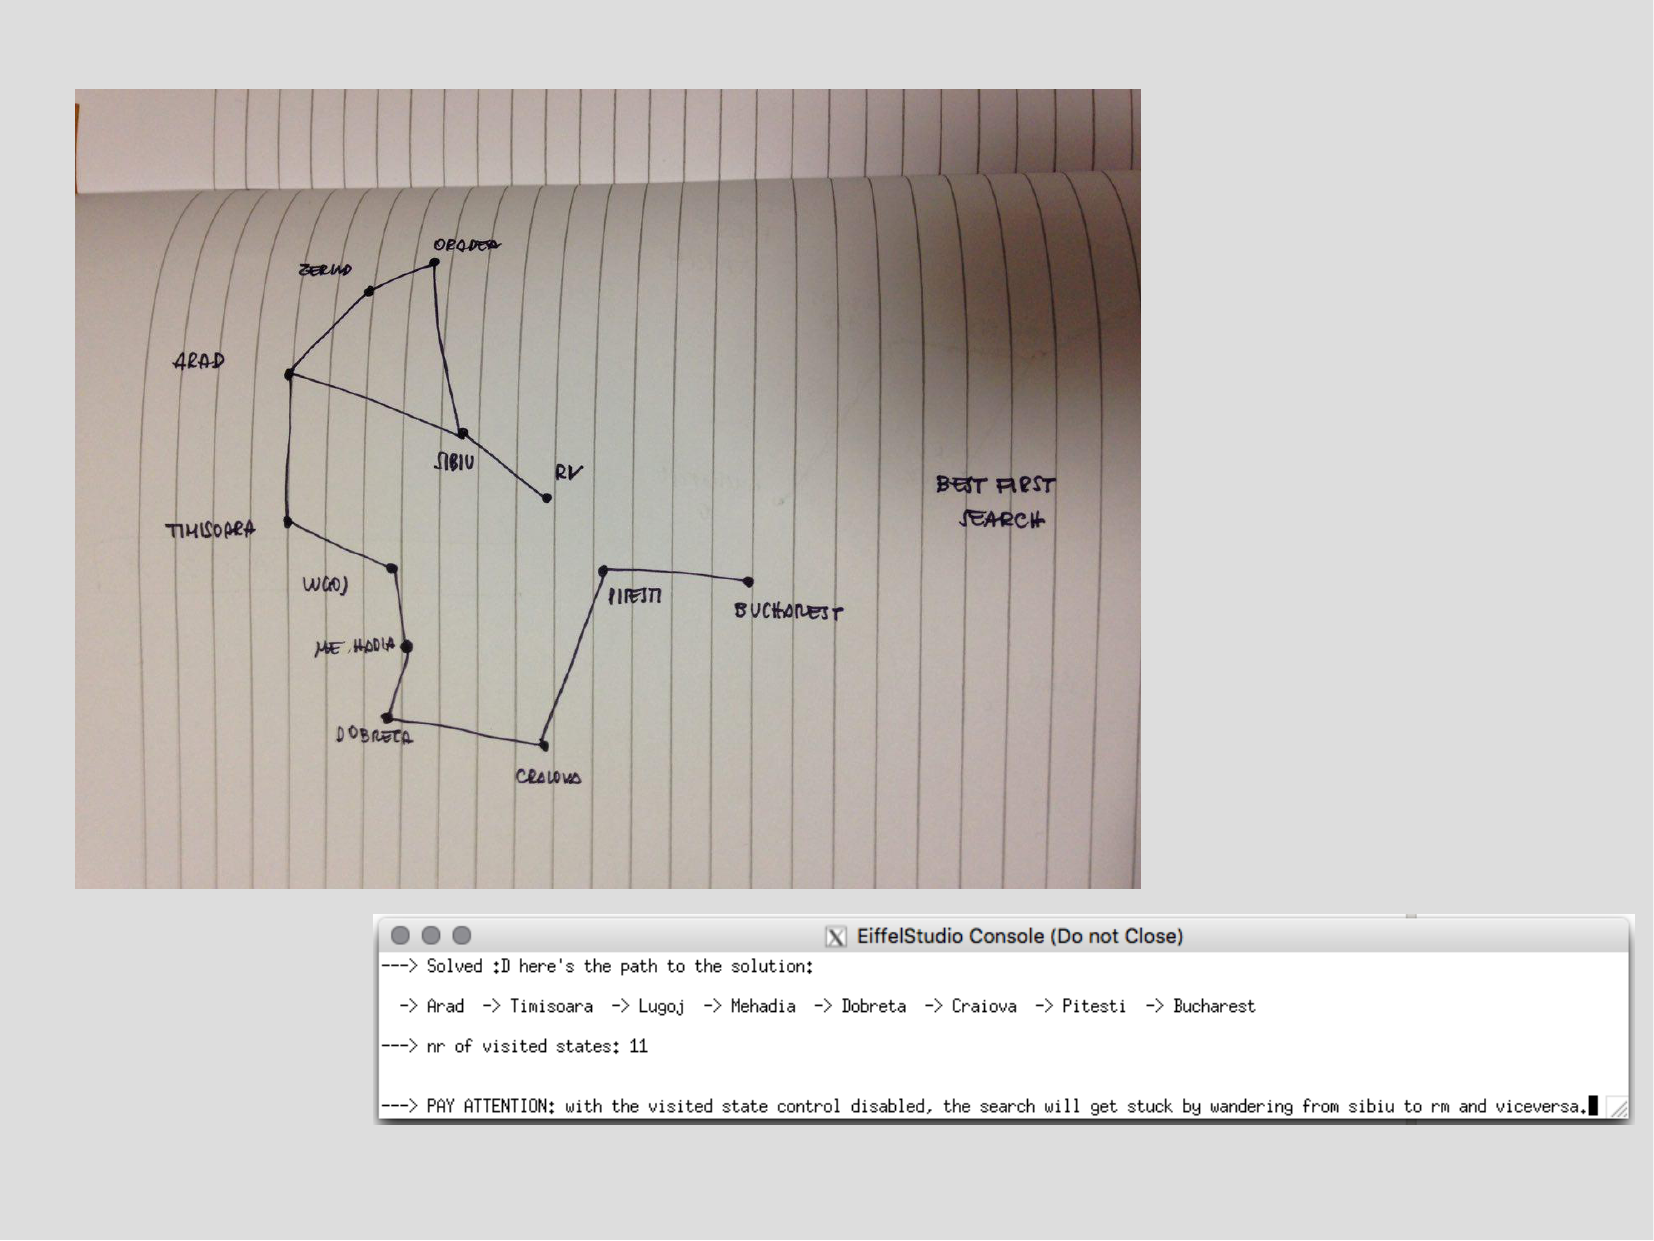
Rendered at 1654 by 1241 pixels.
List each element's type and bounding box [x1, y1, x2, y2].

picture [75, 89, 1141, 889]
picture [373, 914, 1635, 1126]
